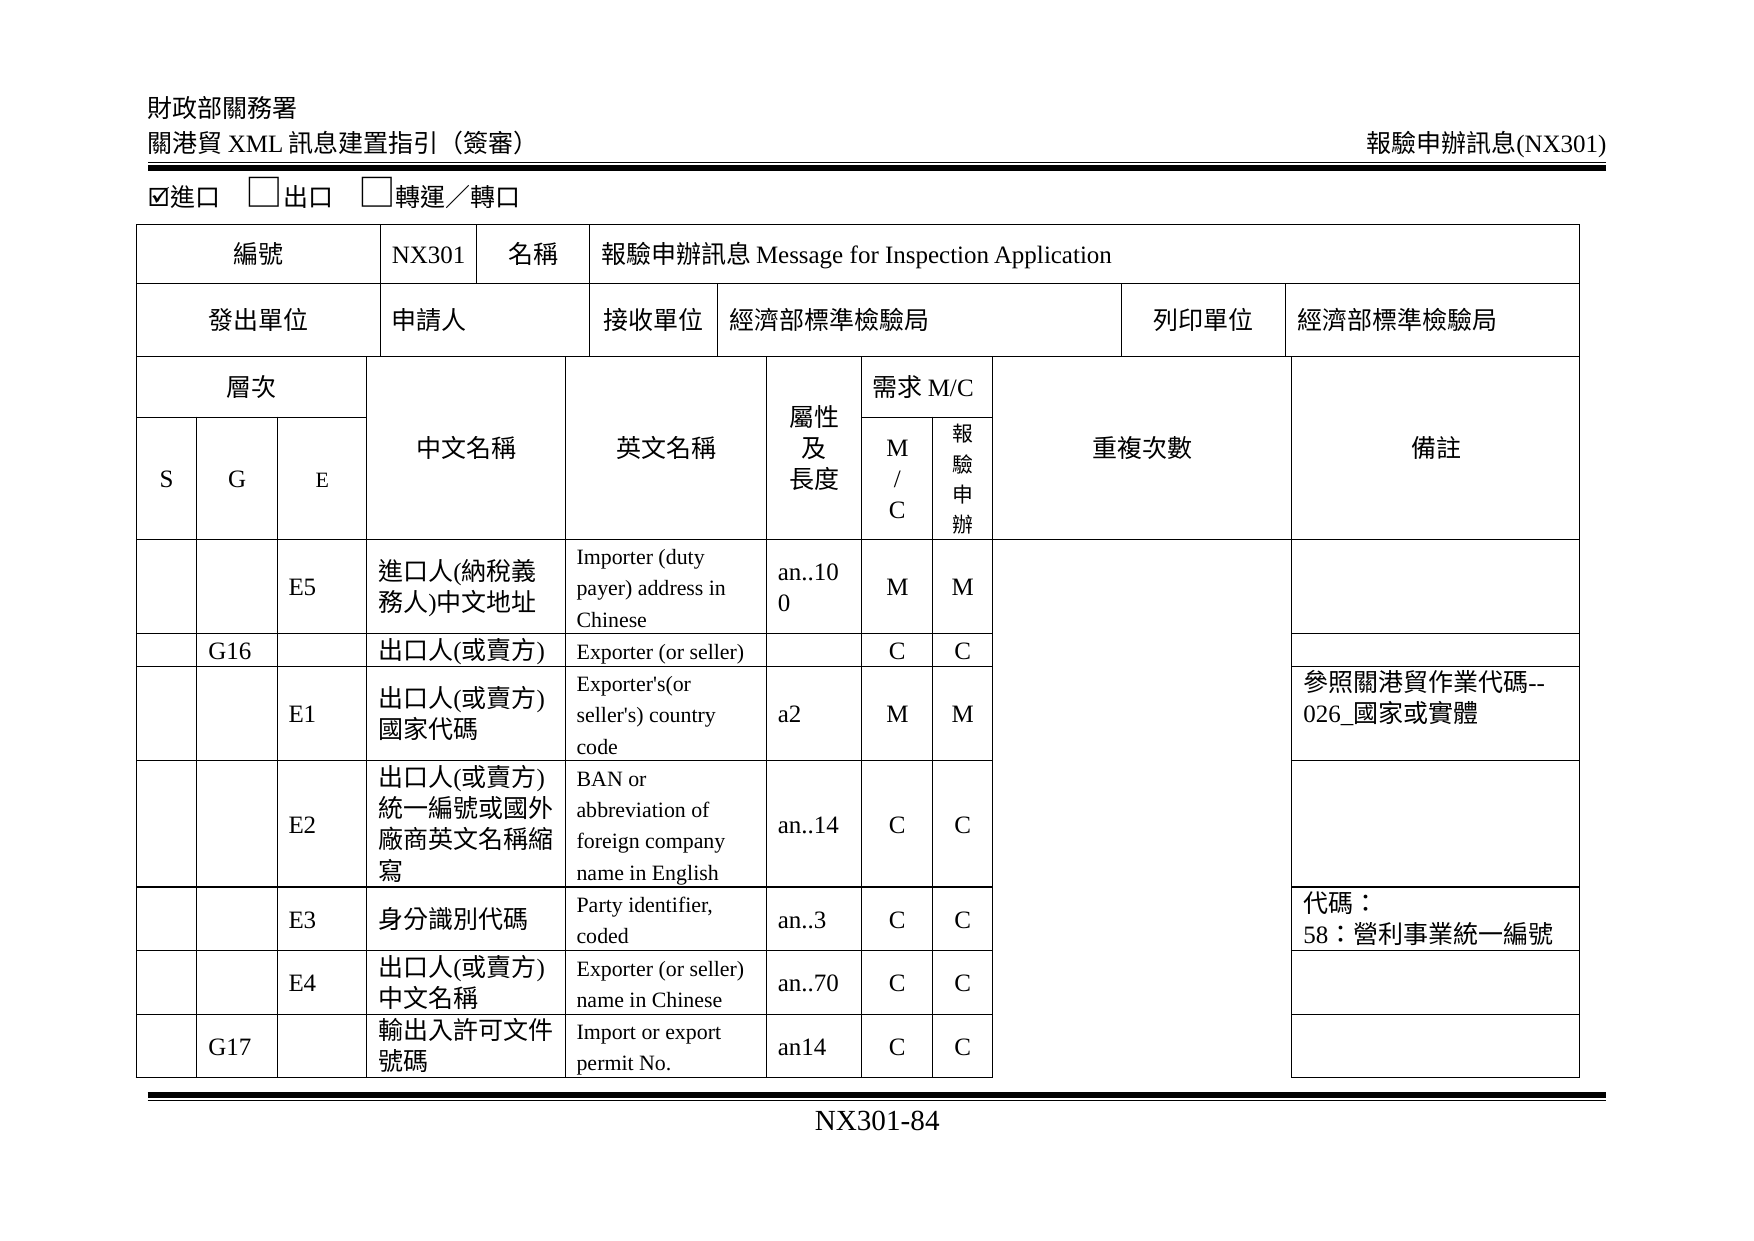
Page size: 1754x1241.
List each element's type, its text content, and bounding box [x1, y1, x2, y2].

table_cell M [862, 540, 932, 633]
table_cell 屬性 及 長度 [767, 357, 861, 538]
table_cell E4 [278, 951, 366, 1013]
table_cell [1292, 540, 1579, 633]
table_cell [137, 634, 196, 666]
table_cell [137, 761, 196, 886]
table_cell [1217, 540, 1291, 633]
table_cell 參照關港貿作業代碼--026_國家或實體 [1292, 667, 1579, 760]
table_cell 編號 [137, 225, 380, 283]
table_cell C [862, 634, 932, 666]
table_cell [197, 667, 277, 760]
table_cell NX301 [381, 225, 476, 283]
table_cell [1217, 886, 1291, 950]
table_cell an..70 [767, 951, 861, 1013]
table_cell [1217, 666, 1291, 760]
table_cell [197, 1015, 277, 1077]
table_cell 經濟部標準檢驗局 [1286, 284, 1579, 356]
table_cell C [933, 951, 992, 1013]
table_cell [993, 666, 1070, 760]
table_cell [1217, 950, 1291, 1013]
table_cell E5 [278, 540, 366, 633]
table_cell an14 [767, 1015, 861, 1077]
table_cell 層次 [137, 357, 366, 417]
table_cell [1070, 886, 1121, 950]
table_cell C [862, 761, 932, 886]
table_cell 代碼： 58：營利事業統一編號 [1292, 888, 1579, 950]
table_cell [993, 950, 1070, 1013]
table_cell Import or export permit No. [566, 1015, 766, 1077]
table_cell [993, 633, 1070, 666]
table_cell an..3 [767, 888, 861, 950]
table_cell [137, 540, 196, 633]
table_cell 申請人 [381, 284, 589, 356]
table_cell 出口人(或賣方) [367, 634, 565, 666]
table_cell 出口人(或賣方)國家代碼 [367, 667, 565, 760]
table_cell [1121, 1014, 1217, 1077]
table_cell 接收單位 [590, 284, 717, 356]
table_cell [1217, 1014, 1291, 1077]
table_cell Importer (duty payer) address in Chinese [566, 540, 766, 633]
table_cell [1121, 633, 1217, 666]
table_cell a2 [767, 667, 861, 760]
table_cell C [862, 1015, 932, 1077]
table_cell 中文名稱 [367, 357, 565, 538]
table_cell C [862, 951, 932, 1013]
table_cell Exporter (or seller) name in Chinese [566, 951, 766, 1013]
table_cell [1070, 666, 1121, 760]
table_cell an..100 [767, 540, 861, 633]
table_cell [993, 540, 1070, 633]
table_cell [767, 634, 861, 666]
table_cell C [862, 888, 932, 950]
table_cell [993, 1014, 1070, 1077]
table_cell [1070, 950, 1121, 1013]
table_cell [197, 888, 277, 950]
table_cell 英文名稱 [566, 357, 766, 538]
table_cell C [933, 634, 992, 666]
table_cell [137, 1015, 196, 1077]
table_cell [1070, 633, 1121, 666]
table_cell [993, 760, 1070, 886]
table_cell [137, 667, 196, 760]
table_cell C [933, 1015, 992, 1077]
table_cell 列印單位 [1122, 284, 1285, 356]
table_cell 進口人(納稅義務人)中文地址 [367, 540, 565, 633]
table_cell [1070, 540, 1121, 633]
table_cell [197, 540, 277, 633]
table_cell 重複次數 [993, 357, 1291, 538]
table_cell M / C [862, 418, 932, 538]
table_cell [1121, 540, 1217, 633]
table_cell 報驗申辦 [933, 418, 992, 538]
table_cell 備註 [1292, 357, 1579, 538]
table_cell [1070, 1014, 1121, 1077]
table_cell M [862, 667, 932, 760]
table_cell E2 [278, 761, 366, 886]
table_cell [1292, 1015, 1579, 1077]
table_cell E3 [278, 888, 366, 950]
table_cell [278, 634, 366, 666]
table_cell Exporter's(or seller's) country code [566, 667, 766, 760]
table_cell M [933, 540, 992, 633]
table_cell 報驗申辦訊息Message for Inspection Application [590, 225, 1579, 283]
table_cell 需求M/C [862, 357, 992, 417]
table_cell [1292, 761, 1579, 886]
table_cell E1 [278, 667, 366, 760]
table_cell 經濟部標準檢驗局 [718, 284, 1121, 356]
table_cell [1292, 634, 1579, 666]
table_cell 發出單位 [137, 284, 380, 356]
table_cell [993, 886, 1070, 950]
table_cell [278, 1015, 366, 1077]
table_cell [197, 951, 277, 1013]
table_cell [1070, 760, 1121, 886]
table_cell C [933, 761, 992, 886]
table_cell E [278, 418, 366, 538]
table_cell 身分識別代碼 [367, 888, 565, 950]
table_cell an..14 [767, 761, 861, 886]
table_cell 名稱 [477, 225, 589, 283]
table_cell [1121, 950, 1217, 1013]
table_cell 輸出入許可文件號碼 [367, 1015, 565, 1077]
table_cell [1121, 666, 1217, 760]
table_cell [137, 951, 196, 1013]
table_cell [197, 634, 277, 666]
table_cell Party identifier, coded [566, 888, 766, 950]
table_cell Exporter (or seller) [566, 634, 766, 666]
table_cell C [933, 888, 992, 950]
table_cell S [137, 418, 196, 538]
table_cell [137, 888, 196, 950]
table_cell [197, 761, 277, 886]
table_cell [1121, 886, 1217, 950]
table_cell [1121, 760, 1217, 886]
table_cell 出口人(或賣方)中文名稱 [367, 951, 565, 1013]
table_header 進口 □出口 □轉運／轉口 [136, 171, 1580, 224]
table_cell G [197, 418, 277, 538]
table_cell M [933, 667, 992, 760]
table_cell 出口人(或賣方)統一編號或國外廠商英文名稱縮寫 [367, 761, 565, 886]
table_cell [1292, 951, 1579, 1013]
table_cell [1217, 760, 1291, 886]
table_cell BAN or abbreviation of foreign company name in English [566, 761, 766, 886]
table_cell [1217, 633, 1291, 666]
